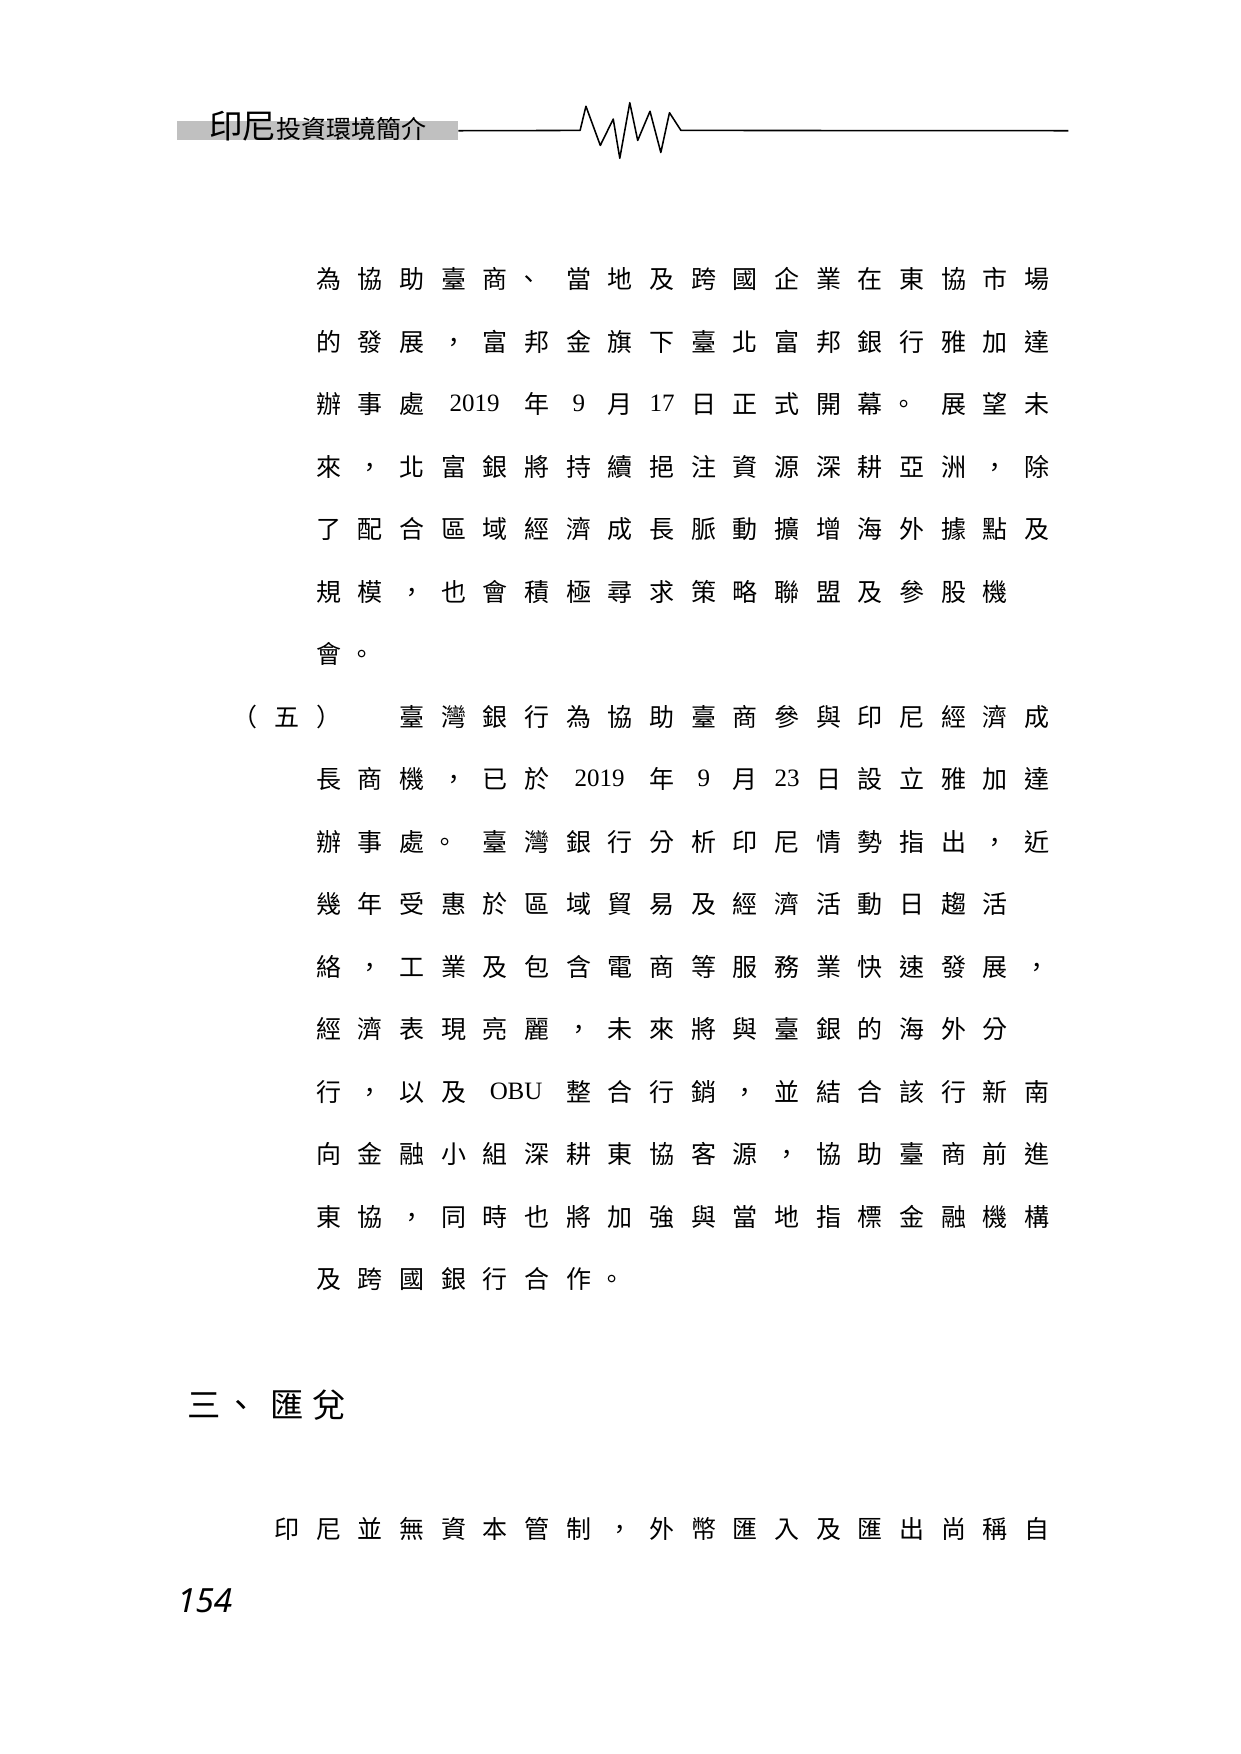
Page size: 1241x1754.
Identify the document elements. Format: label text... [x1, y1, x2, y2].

text 為協助臺商、當地及跨國企業在東協市場的發展，富邦金旗下臺北富邦銀行雅加達辦事處2019年9月17日正式開幕。展望未來，北富銀將持續挹注資源深耕亞洲，除了配合區域經濟成長脈動擴增海外據點及規模，也會積極尋求策略聯盟及參股機會。 [207, 236, 1058, 674]
text （五） 臺灣銀行為協助臺商參與印尼經濟成長商機，已於2019年9月23日設立雅加達辦事處。臺灣銀行分析印尼情勢指出，近幾年受惠於區域貿易及經濟活動日趨活絡，工業及包含電商等服務業快速發展，經濟表現亮麗，未來將與臺銀的海外分行，以及OBU整合行銷，並結合該行新南向金融小組深耕東協客源，協助臺商前進東協，同時也將加強與當地指標金融機構及跨國銀行合作。 [207, 674, 1058, 1299]
text 三、匯兌 [183, 1361, 1058, 1424]
text 印尼並無資本管制，外幣匯入及匯出尚稱自 [183, 1486, 1058, 1549]
